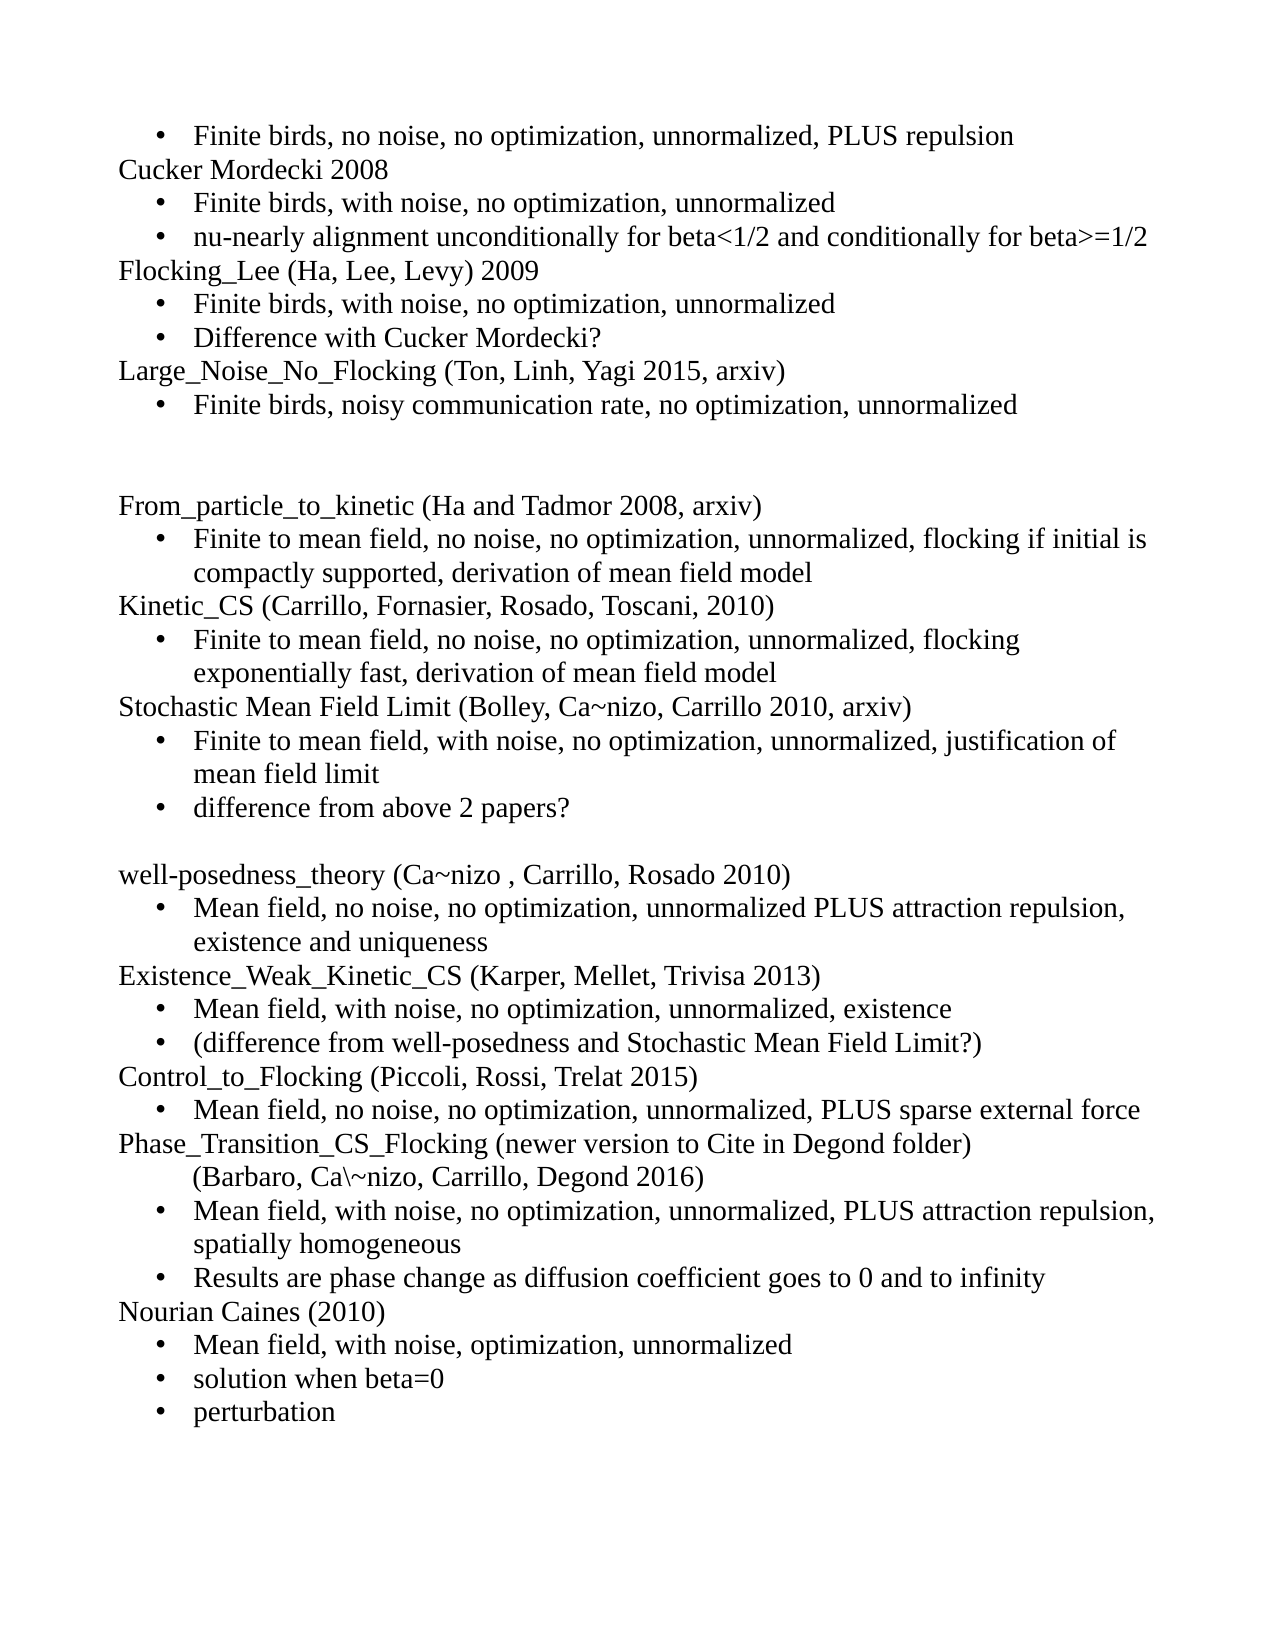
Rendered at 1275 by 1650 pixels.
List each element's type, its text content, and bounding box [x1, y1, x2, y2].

text Control_to_Flocking (Piccoli, Rossi, Trelat 2015) [118, 1059, 1157, 1092]
list Mean field, no noise, no optimization, unnormalized PLUS attraction repulsion, existence and uniqueness [156, 891, 1157, 958]
list Finite to mean field, no noise, no optimization, unnormalized, flocking exponentially fast, derivation of mean field model [156, 622, 1157, 689]
text Nourian Caines (2010) [118, 1294, 1157, 1327]
list Finite to mean field, with noise, no optimization, unnormalized, justification of mean field limit [156, 723, 1157, 790]
list Mean field, with noise, optimization, unnormalized [156, 1327, 1157, 1361]
list solution when beta=0 [156, 1361, 1157, 1394]
text Large_Noise_No_Flocking (Ton, Linh, Yagi 2015, arxiv) [118, 353, 1157, 387]
text Stochastic Mean Field Limit (Bolley, Ca~nizo, Carrillo 2010, arxiv) [118, 689, 1157, 723]
list nu-nearly alignment unconditionally for beta<1/2 and conditionally for beta>=1/2 [156, 219, 1157, 253]
text From_particle_to_kinetic (Ha and Tadmor 2008, arxiv) [118, 488, 1157, 521]
text (Barbaro, Ca\~nizo, Carrillo, Degond 2016) [118, 1159, 1157, 1193]
list (difference from well-posedness and Stochastic Mean Field Limit?) [156, 1025, 1157, 1059]
list perturbation [156, 1394, 1157, 1428]
text Cucker Mordecki 2008 [118, 152, 1157, 185]
list Mean field, with noise, no optimization, unnormalized, existence [156, 991, 1157, 1025]
text Phase_Transition_CS_Flocking (newer version to Cite in Degond folder) [118, 1126, 1157, 1159]
list Mean field, with noise, no optimization, unnormalized, PLUS attraction repulsion, spatially homogeneous [156, 1193, 1157, 1260]
text Kinetic_CS (Carrillo, Fornasier, Rosado, Toscani, 2010) [118, 588, 1157, 622]
text well-posedness_theory (Ca~nizo , Carrillo, Rosado 2010) [118, 857, 1157, 891]
list Finite birds, no noise, no optimization, unnormalized, PLUS repulsion [156, 118, 1157, 152]
text Existence_Weak_Kinetic_CS (Karper, Mellet, Trivisa 2013) [118, 958, 1157, 991]
list Finite birds, with noise, no optimization, unnormalized [156, 286, 1157, 320]
text Flocking_Lee (Ha, Lee, Levy) 2009 [118, 253, 1157, 286]
list Finite birds, noisy communication rate, no optimization, unnormalized [156, 387, 1157, 421]
list Difference with Cucker Mordecki? [156, 320, 1157, 353]
list Finite to mean field, no noise, no optimization, unnormalized, flocking if initial is compactly supported, derivation of mean field model [156, 521, 1157, 588]
list Results are phase change as diffusion coefficient goes to 0 and to infinity [156, 1260, 1157, 1294]
list Mean field, no noise, no optimization, unnormalized, PLUS sparse external force [156, 1092, 1157, 1126]
list Finite birds, with noise, no optimization, unnormalized [156, 185, 1157, 219]
list difference from above 2 papers? [156, 790, 1157, 823]
